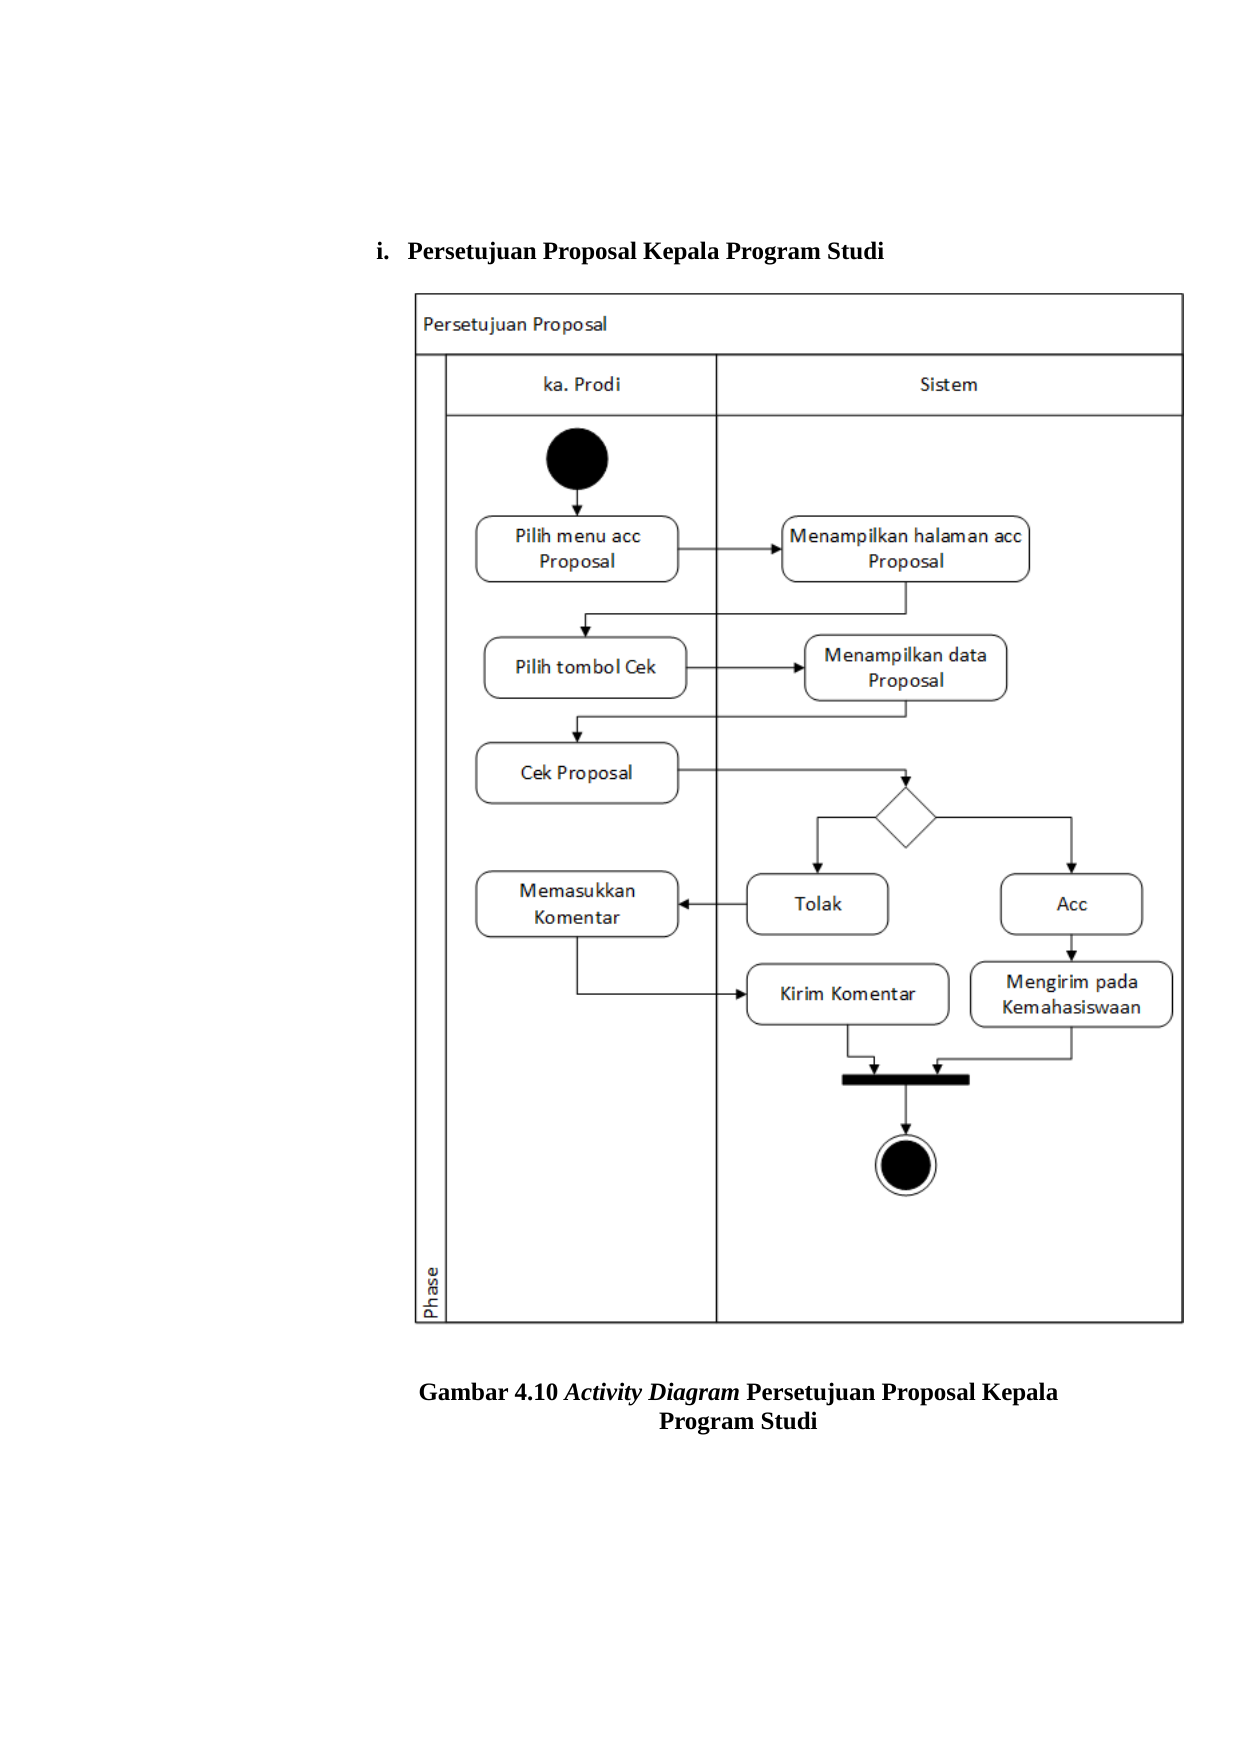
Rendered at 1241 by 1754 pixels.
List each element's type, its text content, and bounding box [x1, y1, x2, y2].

table_header [236, 279, 1063, 1364]
list Persetujuan Proposal Kepala Program Studi [376, 236, 1063, 265]
text Gambar 4.10 Activity Diagram Persetujuan Proposal Kepala Program Studi [413, 1377, 1063, 1434]
picture [411, 292, 1184, 1331]
